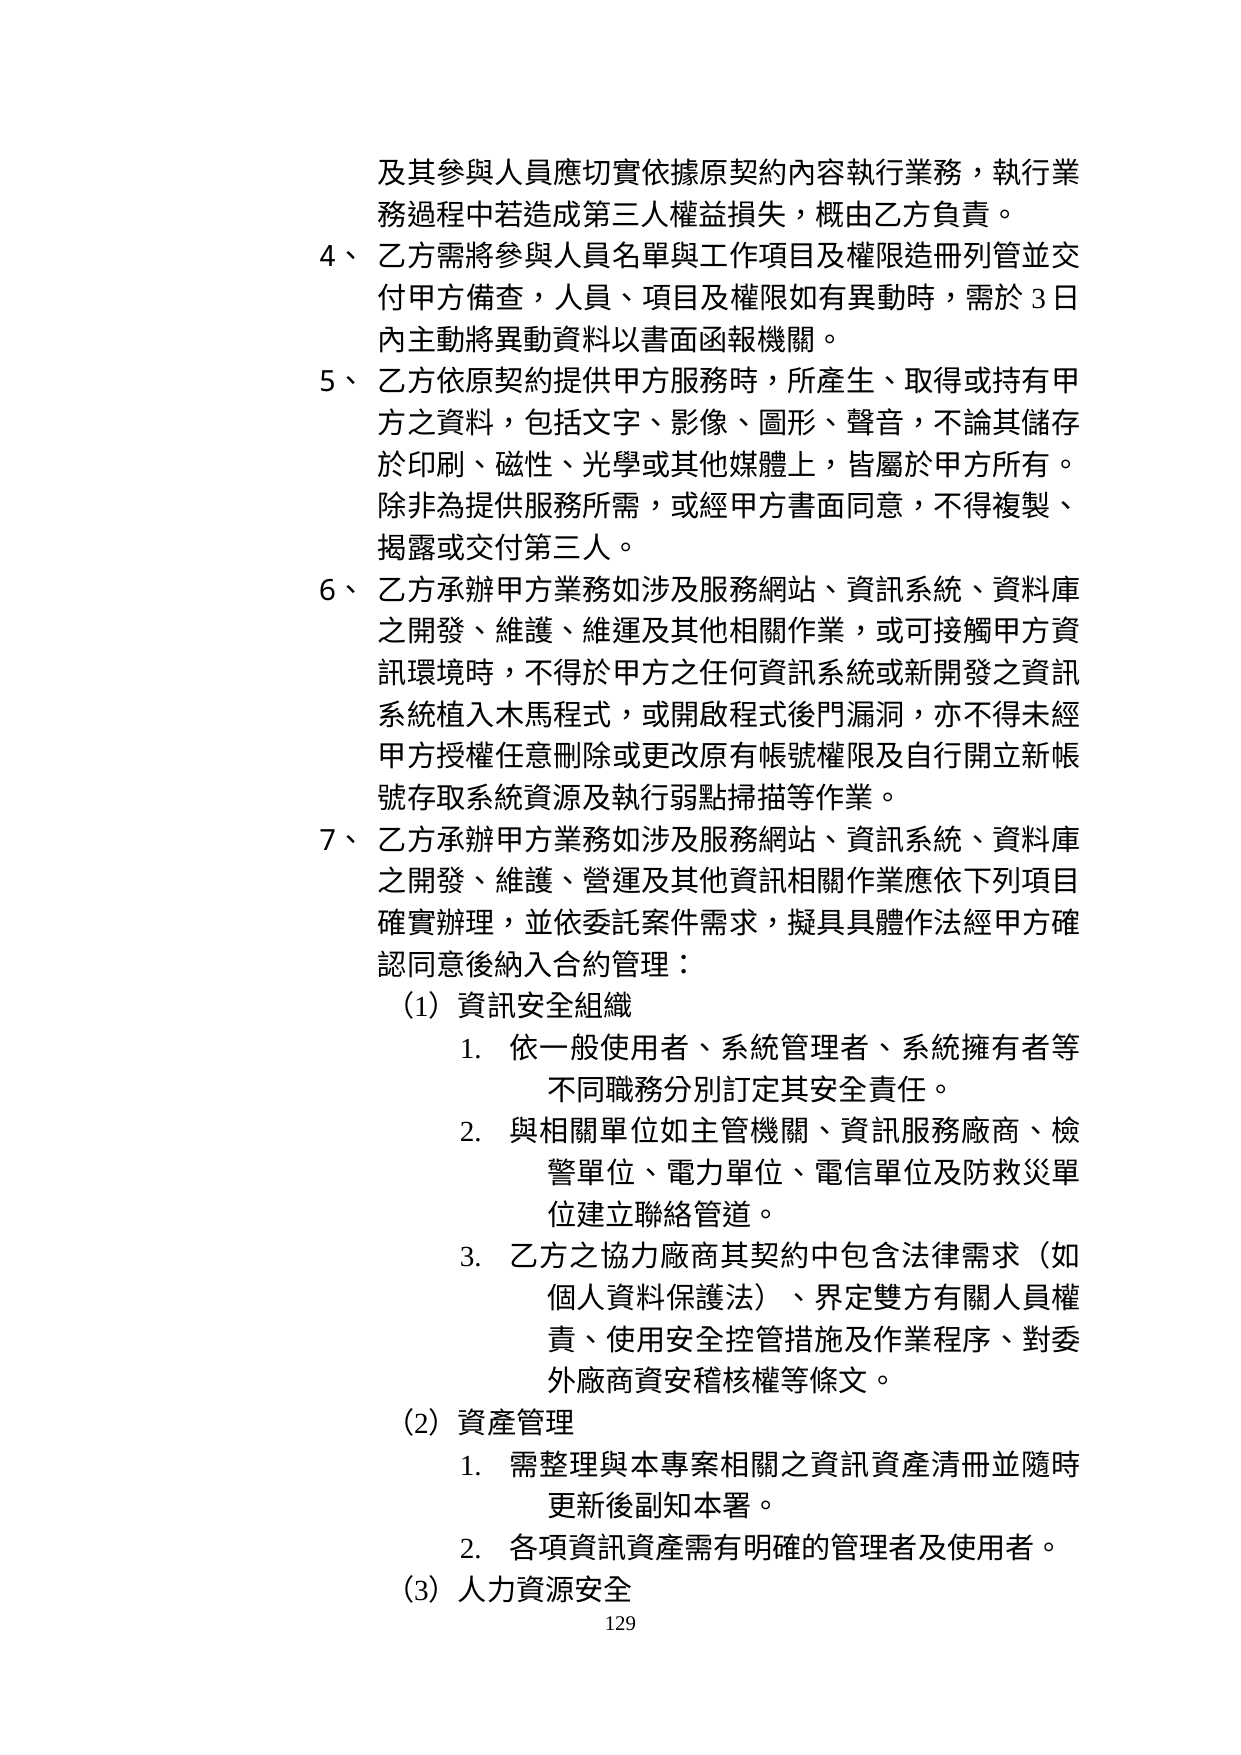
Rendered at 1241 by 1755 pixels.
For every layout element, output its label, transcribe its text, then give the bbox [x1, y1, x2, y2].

list 乙方承辦甲方業務如涉及服務網站、資訊系統、資料庫之開發、維護、營運及其他資訊相關作業應依下列項目確實辦理，並依委託案件需求，擬具具體作法經甲方確認同意後納入合約管理： [318, 817, 1081, 983]
list 乙方需將參與人員名單與工作項目及權限造冊列管並交付甲方備查，人員、項目及權限如有異動時，需於3日內主動將異動資料以書面函報機關。 [318, 233, 1081, 358]
list 人力資源安全 [385, 1567, 1081, 1608]
list 資產管理 [385, 1400, 1081, 1442]
list 及其參與人員應切實依據原契約內容執行業務，執行業務過程中若造成第三人權益損失，概由乙方負責。 [318, 150, 1081, 233]
list 與相關單位如主管機關、資訊服務廠商、檢警單位、電力單位、電信單位及防救災單位建立聯絡管道。 [459, 1108, 1081, 1233]
list 需整理與本專案相關之資訊資產清冊並隨時更新後副知本署。 [459, 1442, 1081, 1525]
list 依一般使用者、系統管理者、系統擁有者等不同職務分別訂定其安全責任。 [459, 1025, 1081, 1108]
list 各項資訊資產需有明確的管理者及使用者。 [459, 1525, 1081, 1567]
list 乙方依原契約提供甲方服務時，所產生、取得或持有甲方之資料，包括文字、影像、圖形、聲音，不論其儲存於印刷、磁性、光學或其他媒體上，皆屬於甲方所有。除非為提供服務所需，或經甲方書面同意，不得複製、揭露或交付第三人。 [318, 358, 1081, 567]
list 乙方之協力廠商其契約中包含法律需求（如個人資料保護法）、界定雙方有關人員權責、使用安全控管措施及作業程序、對委外廠商資安稽核權等條文。 [459, 1233, 1081, 1400]
list 乙方承辦甲方業務如涉及服務網站、資訊系統、資料庫之開發、維護、維運及其他相關作業，或可接觸甲方資訊環境時，不得於甲方之任何資訊系統或新開發之資訊系統植入木馬程式，或開啟程式後門漏洞，亦不得未經甲方授權任意刪除或更改原有帳號權限及自行開立新帳號存取系統資源及執行弱點掃描等作業。 [318, 567, 1081, 817]
list 資訊安全組織 [385, 983, 1081, 1025]
